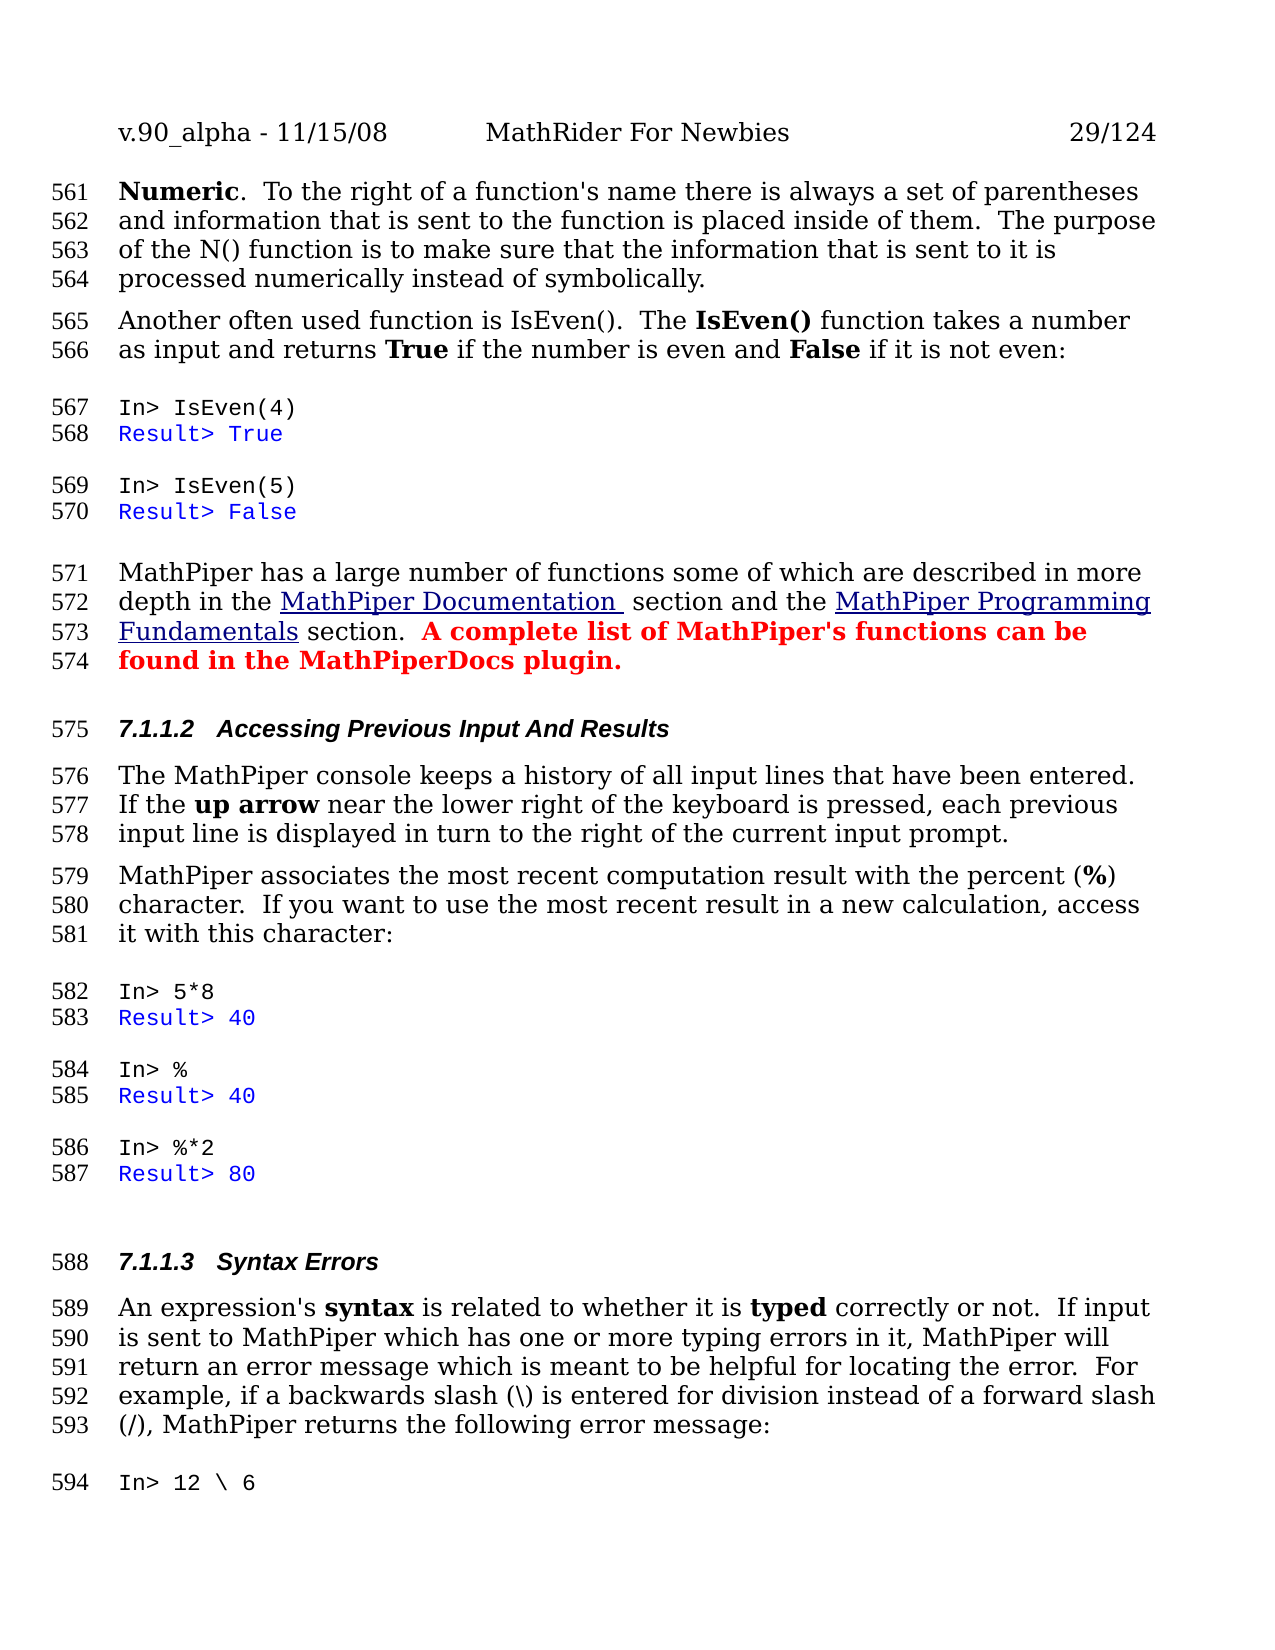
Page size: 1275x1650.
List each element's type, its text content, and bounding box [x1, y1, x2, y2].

text Result> True [118, 422, 1157, 448]
text In> IsEven(5) [118, 474, 1157, 500]
text Numeric. To the right of a function's name there is always a set of parentheses and information that is sent to the function is placed inside of them. The purpose of the N() function is to make sure that the information that is sent to it is processed numerically instead of symbolically. [118, 177, 1157, 294]
text Result> 40 [118, 1084, 1157, 1110]
text Result> False [118, 500, 1157, 526]
text In> IsEven(4) [118, 396, 1157, 422]
text In> % [118, 1058, 1157, 1084]
text In> %*2 [118, 1136, 1157, 1162]
text The MathPiper console keeps a history of all input lines that have been entered. If the up arrow near the lower right of the keyboard is pressed, each previous input line is displayed in turn to the right of the current input prompt. [118, 761, 1157, 848]
subtitle Syntax Errors [118, 1247, 1157, 1275]
text MathPiper associates the most recent computation result with the percent (%) character. If you want to use the most recent result in a new calculation, access it with this character: [118, 861, 1157, 948]
text MathPiper has a large number of functions some of which are described in more depth in the MathPiper Documentation section and the MathPiper Programming Fundamentals section. A complete list of MathPiper's functions can be found in the MathPiperDocs plugin. [118, 558, 1157, 675]
text An expression's syntax is related to whether it is typed correctly or not. If input is sent to MathPiper which has one or more typing errors in it, MathPiper will return an error message which is meant to be helpful for locating the error. For example, if a backwards slash (\) is entered for division instead of a forward slash (/), MathPiper returns the following error message: [118, 1293, 1157, 1439]
text Result> 80 [118, 1162, 1157, 1188]
text In> 5*8 [118, 980, 1157, 1006]
text Another often used function is IsEven(). The IsEven() function takes a number as input and returns True if the number is even and False if it is not even: [118, 306, 1157, 364]
text In> 12 \ 6 [118, 1471, 1157, 1497]
text Result> 40 [118, 1006, 1157, 1032]
subtitle Accessing Previous Input And Results [118, 714, 1157, 743]
